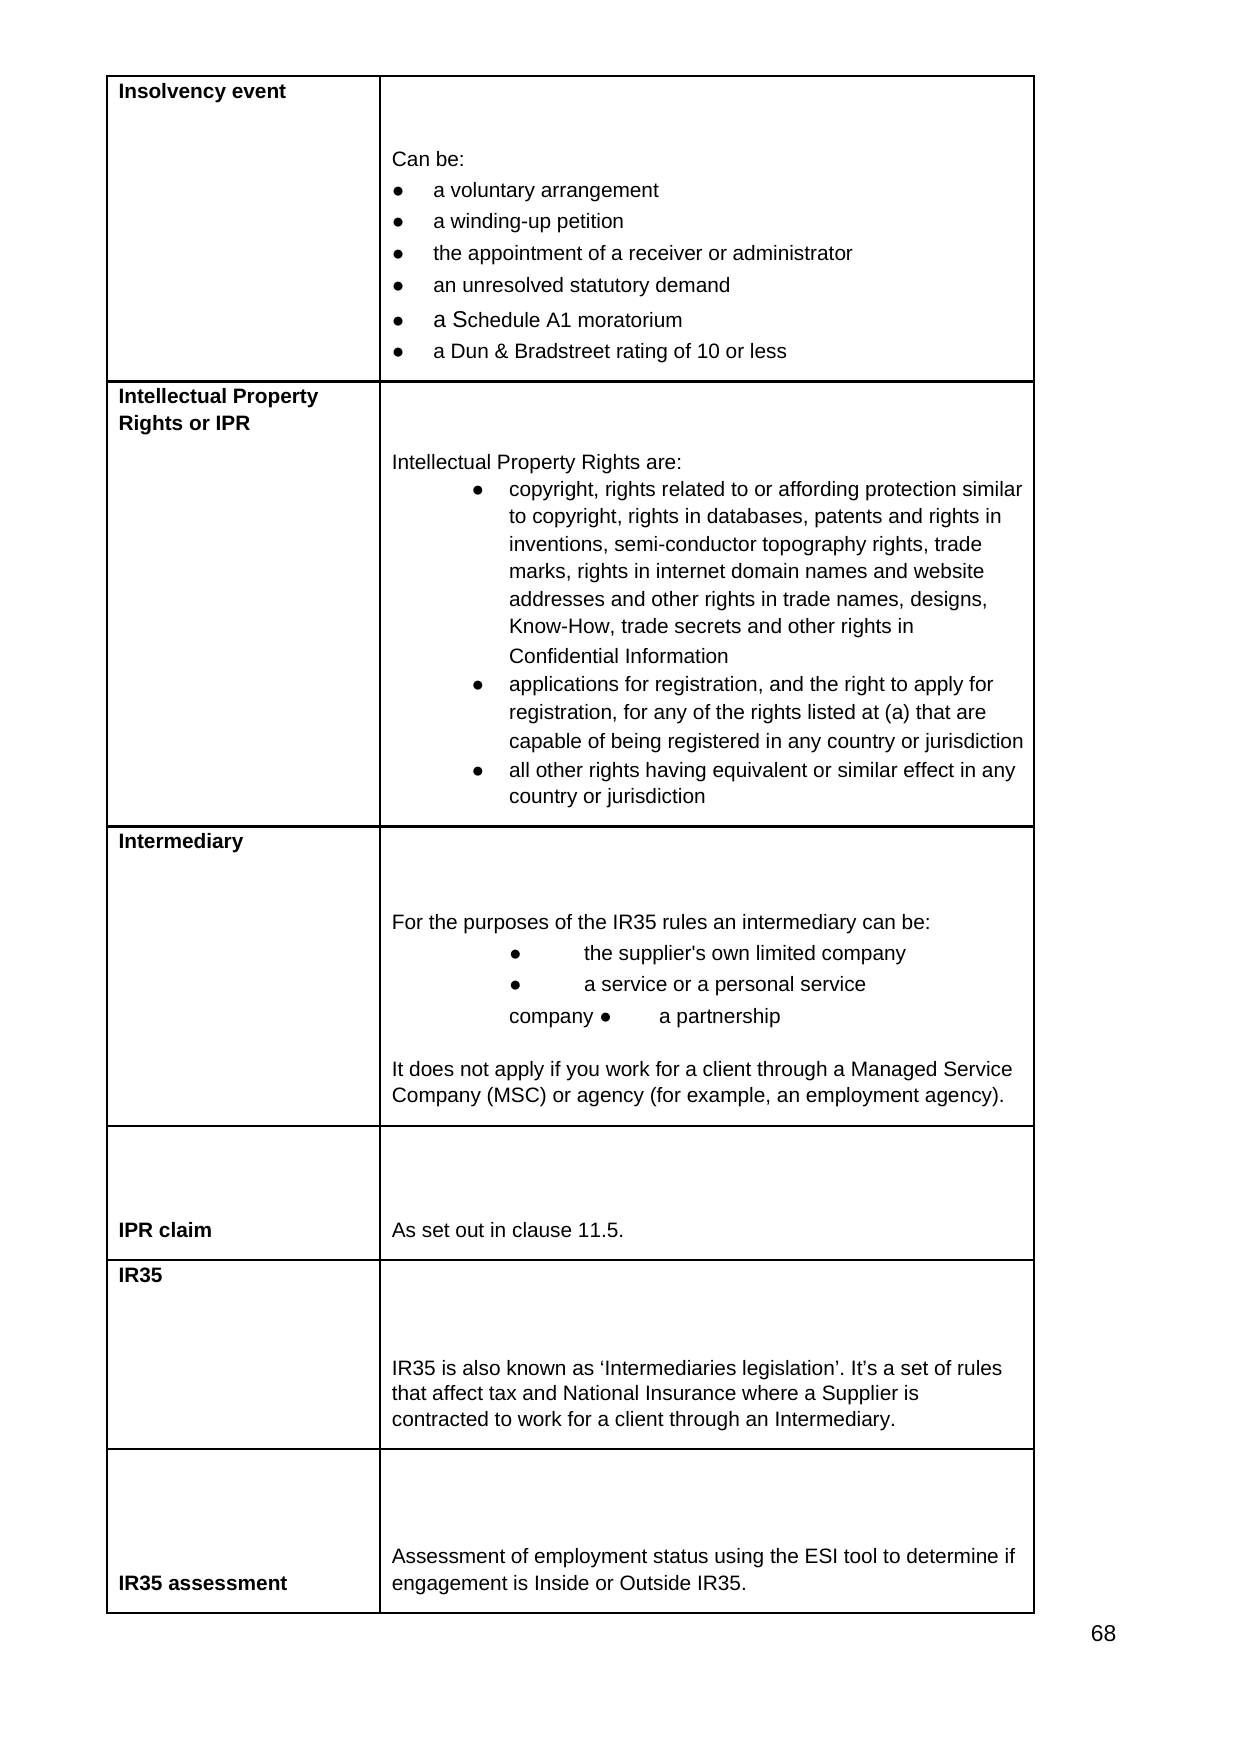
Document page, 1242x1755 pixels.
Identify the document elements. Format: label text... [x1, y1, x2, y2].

table_header Insolvency event [108, 77, 379, 380]
table_cell Assessment of employment status using the ESI tool to determine if engagement is Inside or Outside IR35. [381, 1450, 1033, 1612]
table_cell Intellectual Property Rights or IPR [108, 383, 379, 825]
table_cell For the purposes of the IR35 rules an intermediary can be: the supplier's own limited company a service or a personal service company ● a partnership It does not apply if you work for a client through a Managed Service Company (MSC) or agency (for example, an employment agency). [381, 828, 1033, 1125]
table_cell IR35 [108, 1261, 379, 1448]
table_cell IR35 assessment [108, 1450, 379, 1612]
table_cell Intermediary [108, 828, 379, 1125]
table_header Can be: a voluntary arrangement a winding-up petition the appointment of a receiver or administrator an unresolved statutory demand a Schedule A1 moratorium a Dun & Bradstreet rating of 10 or less [381, 77, 1033, 380]
table_cell IR35 is also known as ‘Intermediaries legislation’. It’s a set of rules that affect tax and National Insurance where a Supplier is contracted to work for a client through an Intermediary. [381, 1261, 1033, 1448]
table_cell IPR claim [108, 1127, 379, 1259]
table_cell Intellectual Property Rights are: copyright, rights related to or affording protection similar to copyright, rights in databases, patents and rights in inventions, semi-conductor topography rights, trade marks, rights in internet domain names and website addresses and other rights in trade names, designs, Know-How, trade secrets and other rights in Confidential Information applications for registration, and the right to apply for registration, for any of the rights listed at (a) that are capable of being registered in any country or jurisdiction all other rights having equivalent or similar effect in any country or jurisdiction [381, 383, 1033, 825]
table_cell As set out in clause 11.5. [381, 1127, 1033, 1259]
